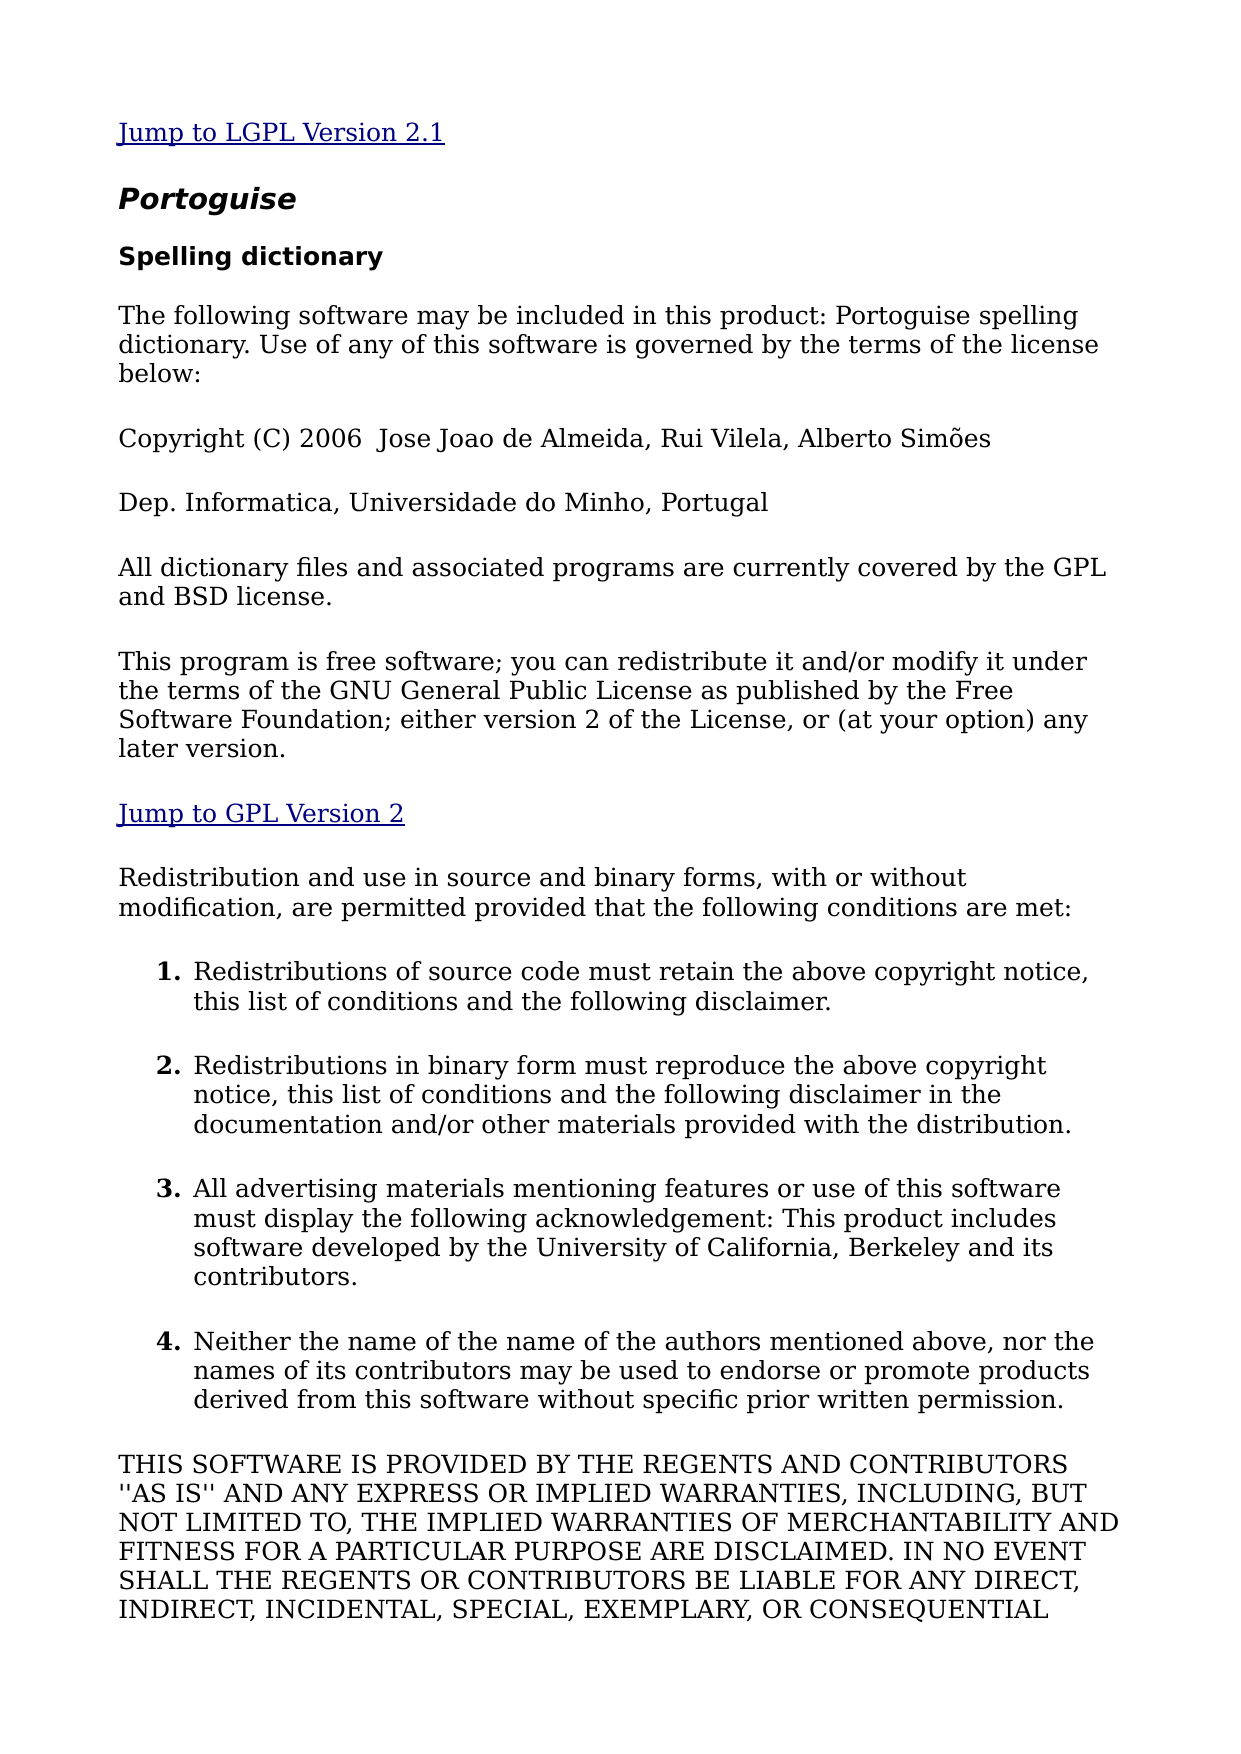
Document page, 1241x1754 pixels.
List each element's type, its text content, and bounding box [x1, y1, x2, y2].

text Dep. Informatica, Universidade do Minho, Portugal [118, 488, 1122, 518]
text The following software may be included in this product: Portoguise spelling dictionary. Use of any of this software is governed by the terms of the license below: [118, 301, 1122, 388]
text Copyright (C) 2006 Jose Joao de Almeida, Rui Vilela, Alberto Simões [118, 424, 1122, 453]
list Redistributions in binary form must reproduce the above copyright notice, this list of conditions and the following disclaimer in the documentation and/or other materials provided with the distribution. [156, 1051, 1122, 1139]
text Redistribution and use in source and binary forms, with or without modification, are permitted provided that the following conditions are met: [118, 863, 1122, 922]
text Jump to GPL Version 2 [118, 799, 1122, 828]
subtitle Portoguise [118, 183, 1122, 217]
text Jump to LGPL Version 2.1 [118, 118, 1122, 147]
text THIS SOFTWARE IS PROVIDED BY THE REGENTS AND CONTRIBUTORS ''AS IS'' AND ANY EXPRESS OR IMPLIED WARRANTIES, INCLUDING, BUT NOT LIMITED TO, THE IMPLIED WARRANTIES OF MERCHANTABILITY AND FITNESS FOR A PARTICULAR PURPOSE ARE DISCLAIMED. IN NO EVENT SHALL THE REGENTS OR CONTRIBUTORS BE LIABLE FOR ANY DIRECT, INDIRECT, INCIDENTAL, SPECIAL, EXEMPLARY, OR CONSEQUENTIAL [118, 1450, 1122, 1625]
subtitle Spelling dictionary [118, 242, 1122, 271]
list Neither the name of the name of the authors mentioned above, nor the names of its contributors may be used to endorse or promote products derived from this software without specific prior written permission. [156, 1327, 1122, 1414]
list Redistributions of source code must retain the above copyright notice, this list of conditions and the following disclaimer. [156, 957, 1122, 1016]
list All advertising materials mentioning features or use of this software must display the following acknowledgement: This product includes software developed by the University of California, Berkeley and its contributors. [156, 1174, 1122, 1291]
text All dictionary files and associated programs are currently covered by the GPL and BSD license. [118, 553, 1122, 611]
text This program is free software; you can redistribute it and/or modify it under the terms of the GNU General Public License as published by the Free Software Foundation; either version 2 of the License, or (at your option) any later version. [118, 647, 1122, 763]
